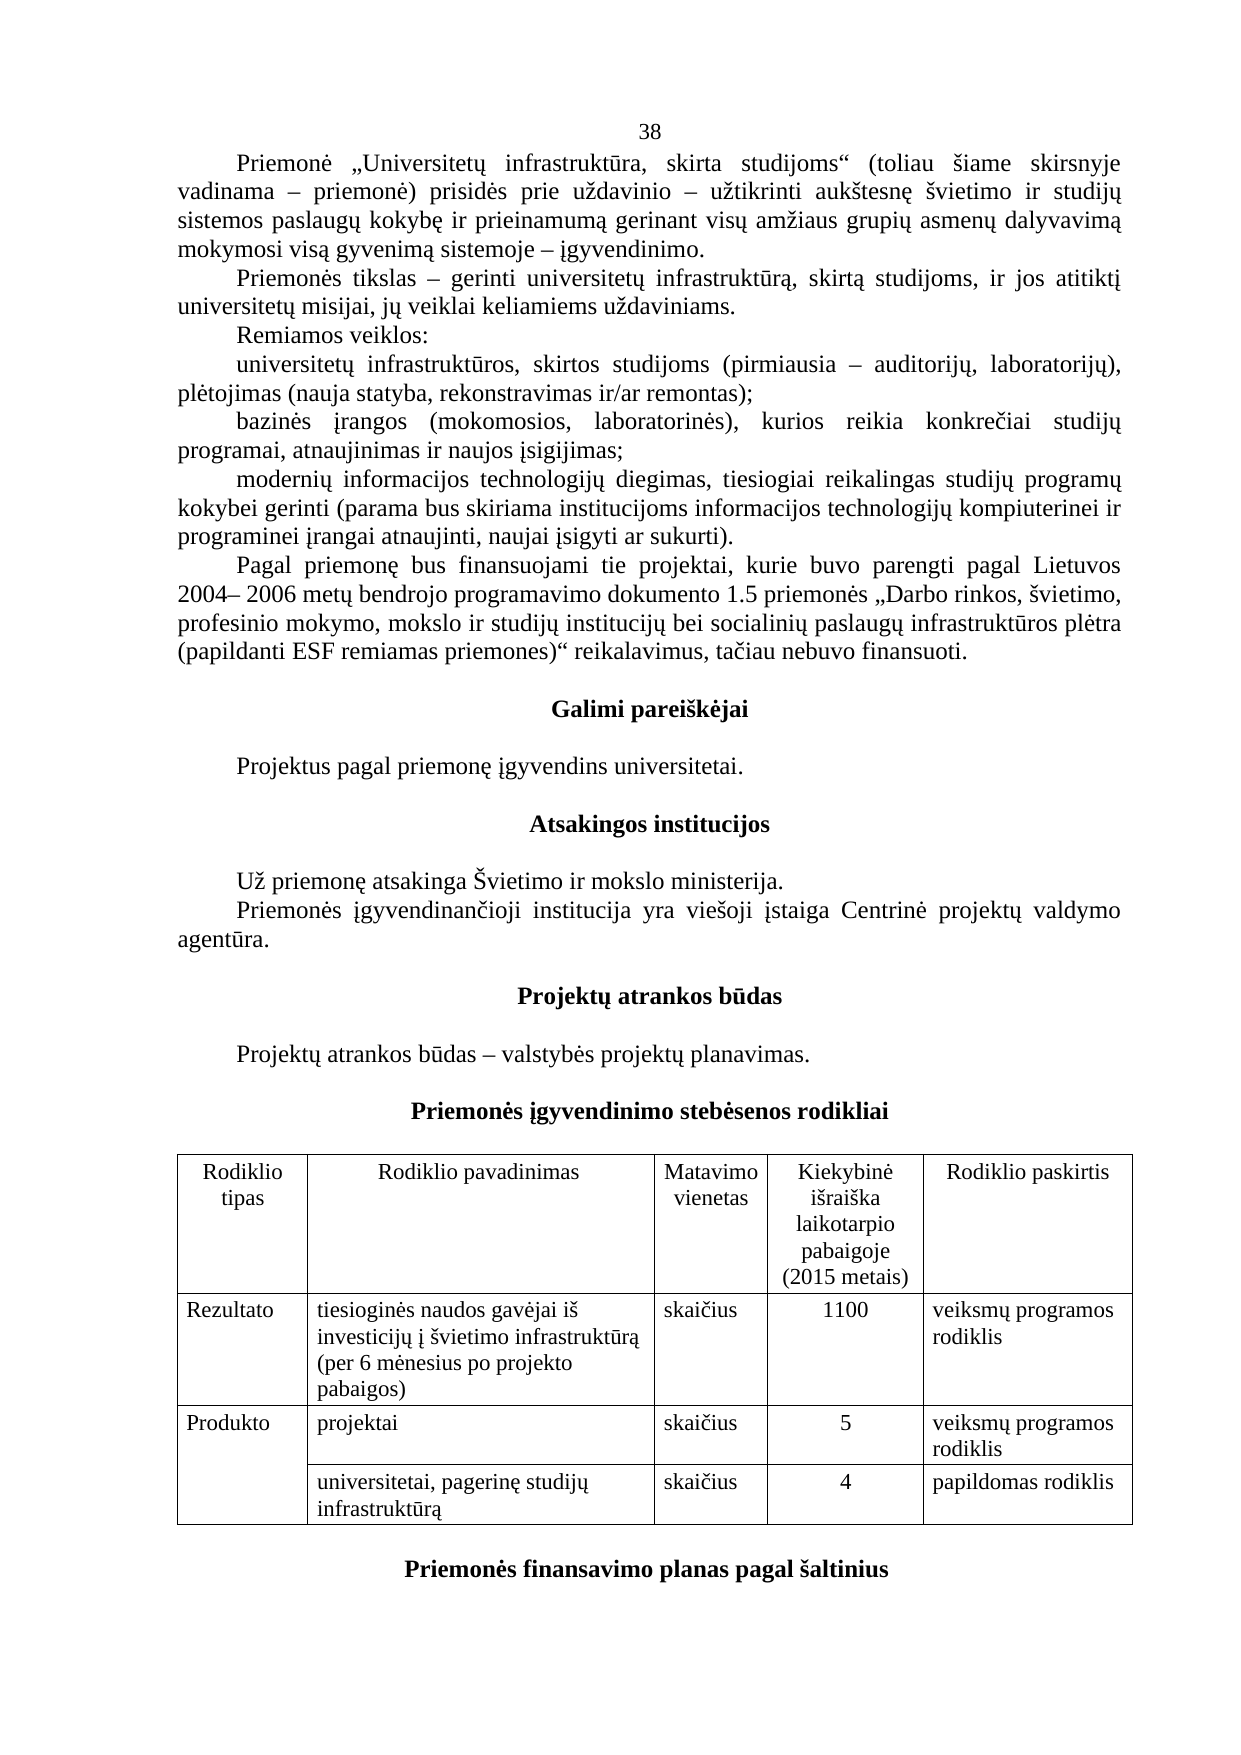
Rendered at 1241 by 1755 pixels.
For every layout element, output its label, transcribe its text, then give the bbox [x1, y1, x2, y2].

text Už priemonę atsakinga Švietimo ir mokslo ministerija. [177, 866, 1122, 895]
table_cell 5 [768, 1406, 923, 1464]
table_header Rodiklio tipas [178, 1155, 307, 1292]
text Priemonės įgyvendinančioji institucija yra viešoji įstaiga Centrinė projektų valdymo agentūra. [177, 895, 1122, 953]
text Priemonės tikslas – gerinti universitetų infrastruktūrą, skirtą studijoms, ir jos atitiktį universitetų misijai, jų veiklai keliamiems uždaviniams. [177, 263, 1122, 320]
table_cell 1100 [768, 1294, 923, 1405]
text bazinės įrangos (mokomosios, laboratorinės), kurios reikia konkrečiai studijų programai, atnaujinimas ir naujos įsigijimas; [177, 406, 1122, 464]
table_header Rodiklio paskirtis [924, 1155, 1132, 1292]
text modernių informacijos technologijų diegimas, tiesiogiai reikalingas studijų programų kokybei gerinti (parama bus skiriama institucijoms informacijos technologijų kompiuterinei ir programinei įrangai atnaujinti, naujai įsigyti ar sukurti). [177, 464, 1122, 550]
text Projektų atrankos būdas – valstybės projektų planavimas. [177, 1039, 1122, 1068]
table_header Matavimo vienetas [655, 1155, 767, 1292]
table_header Rodiklio pavadinimas [308, 1155, 654, 1292]
table_cell Produkto [178, 1406, 307, 1524]
table_cell Rezultato [178, 1294, 307, 1405]
table_cell papildomas rodiklis [924, 1465, 1132, 1524]
text Remiamos veiklos: [177, 320, 1122, 349]
table_cell 4 [768, 1465, 923, 1524]
text universitetų infrastruktūros, skirtos studijoms (pirmiausia – auditorijų, laboratorijų), plėtojimas (nauja statyba, rekonstravimas ir/ar remontas); [177, 349, 1122, 406]
text Projektų atrankos būdas [177, 981, 1122, 1010]
text Priemonės finansavimo planas pagal šaltinius [177, 1554, 1122, 1582]
table_cell skaičius [655, 1465, 767, 1524]
table_cell projektai [308, 1406, 654, 1464]
table_cell skaičius [655, 1294, 767, 1405]
table_cell universitetai, pagerinę studijų infrastruktūrą [308, 1465, 654, 1524]
text Pagal priemonę bus finansuojami tie projektai, kurie buvo parengti pagal Lietuvos 2004– 2006 metų bendrojo programavimo dokumento 1.5 priemonės „Darbo rinkos, švietimo, profesinio mokymo, mokslo ir studijų institucijų bei socialinių paslaugų infrastruktūros plėtra (papildanti ESF remiamas priemones)“ reikalavimus, tačiau nebuvo finansuoti. [177, 550, 1122, 665]
table_cell veiksmų programos rodiklis [924, 1294, 1132, 1405]
text Priemonės įgyvendinimo stebėsenos rodikliai [177, 1096, 1122, 1125]
text Galimi pareiškėjai [177, 694, 1122, 723]
table_cell skaičius [655, 1406, 767, 1464]
text Priemonė „Universitetų infrastruktūra, skirta studijoms“ (toliau šiame skirsnyje vadinama – priemonė) prisidės prie uždavinio – užtikrinti aukštesnę švietimo ir studijų sistemos paslaugų kokybę ir prieinamumą gerinant visų amžiaus grupių asmenų dalyvavimą mokymosi visą gyvenimą sistemoje – įgyvendinimo. [177, 148, 1122, 263]
table_cell veiksmų programos rodiklis [924, 1406, 1132, 1464]
text Atsakingos institucijos [177, 809, 1122, 838]
table_header Kiekybinė išraiška laikotarpio pabaigoje (2015 metais) [768, 1155, 923, 1292]
table_cell tiesioginės naudos gavėjai iš investicijų į švietimo infrastruktūrą (per 6 mėnesius po projekto pabaigos) [308, 1294, 654, 1405]
text Projektus pagal priemonę įgyvendins universitetai. [177, 751, 1122, 780]
